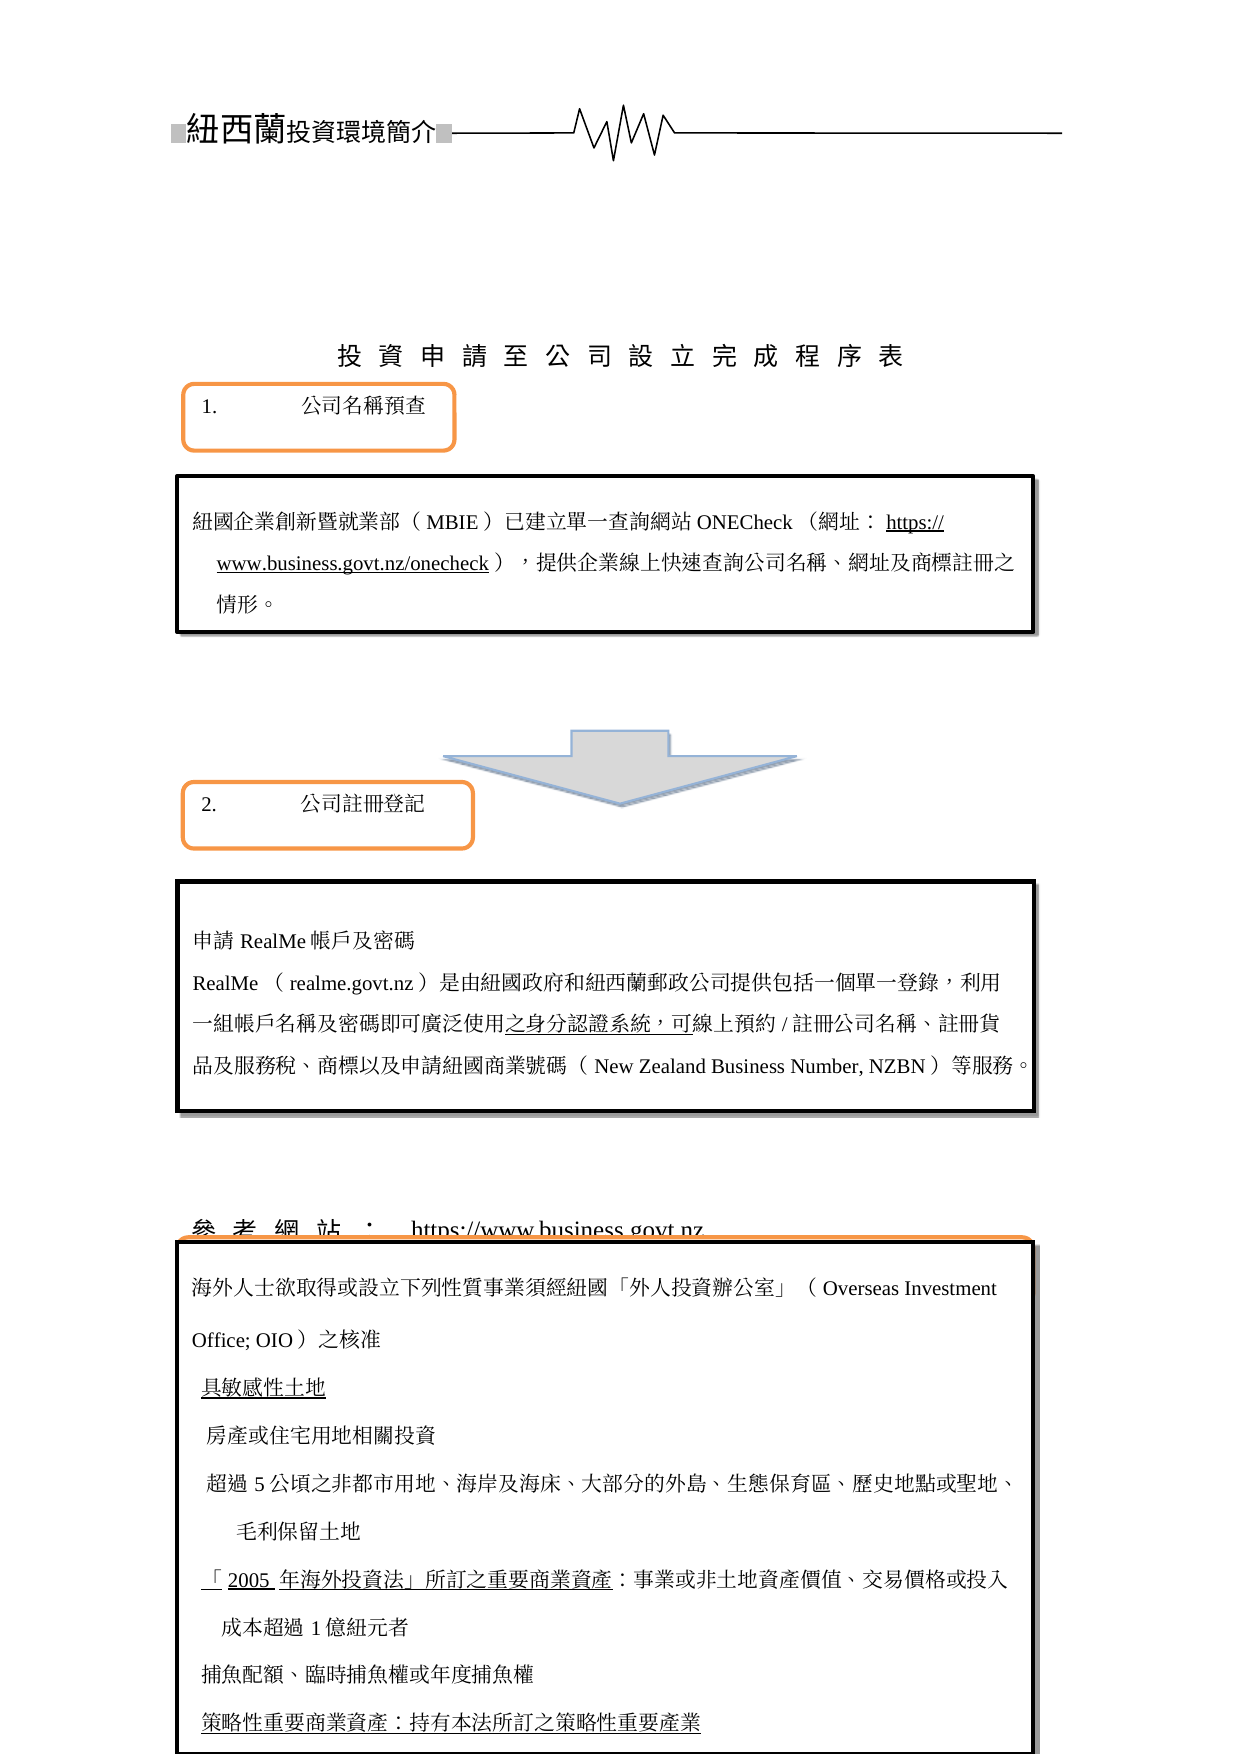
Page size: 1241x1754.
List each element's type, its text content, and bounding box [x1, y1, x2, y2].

text 參考網站：https://www.business.govt.nz [183, 1188, 1058, 1250]
text 投資申請至公司設立完成程序表 [183, 313, 1058, 375]
